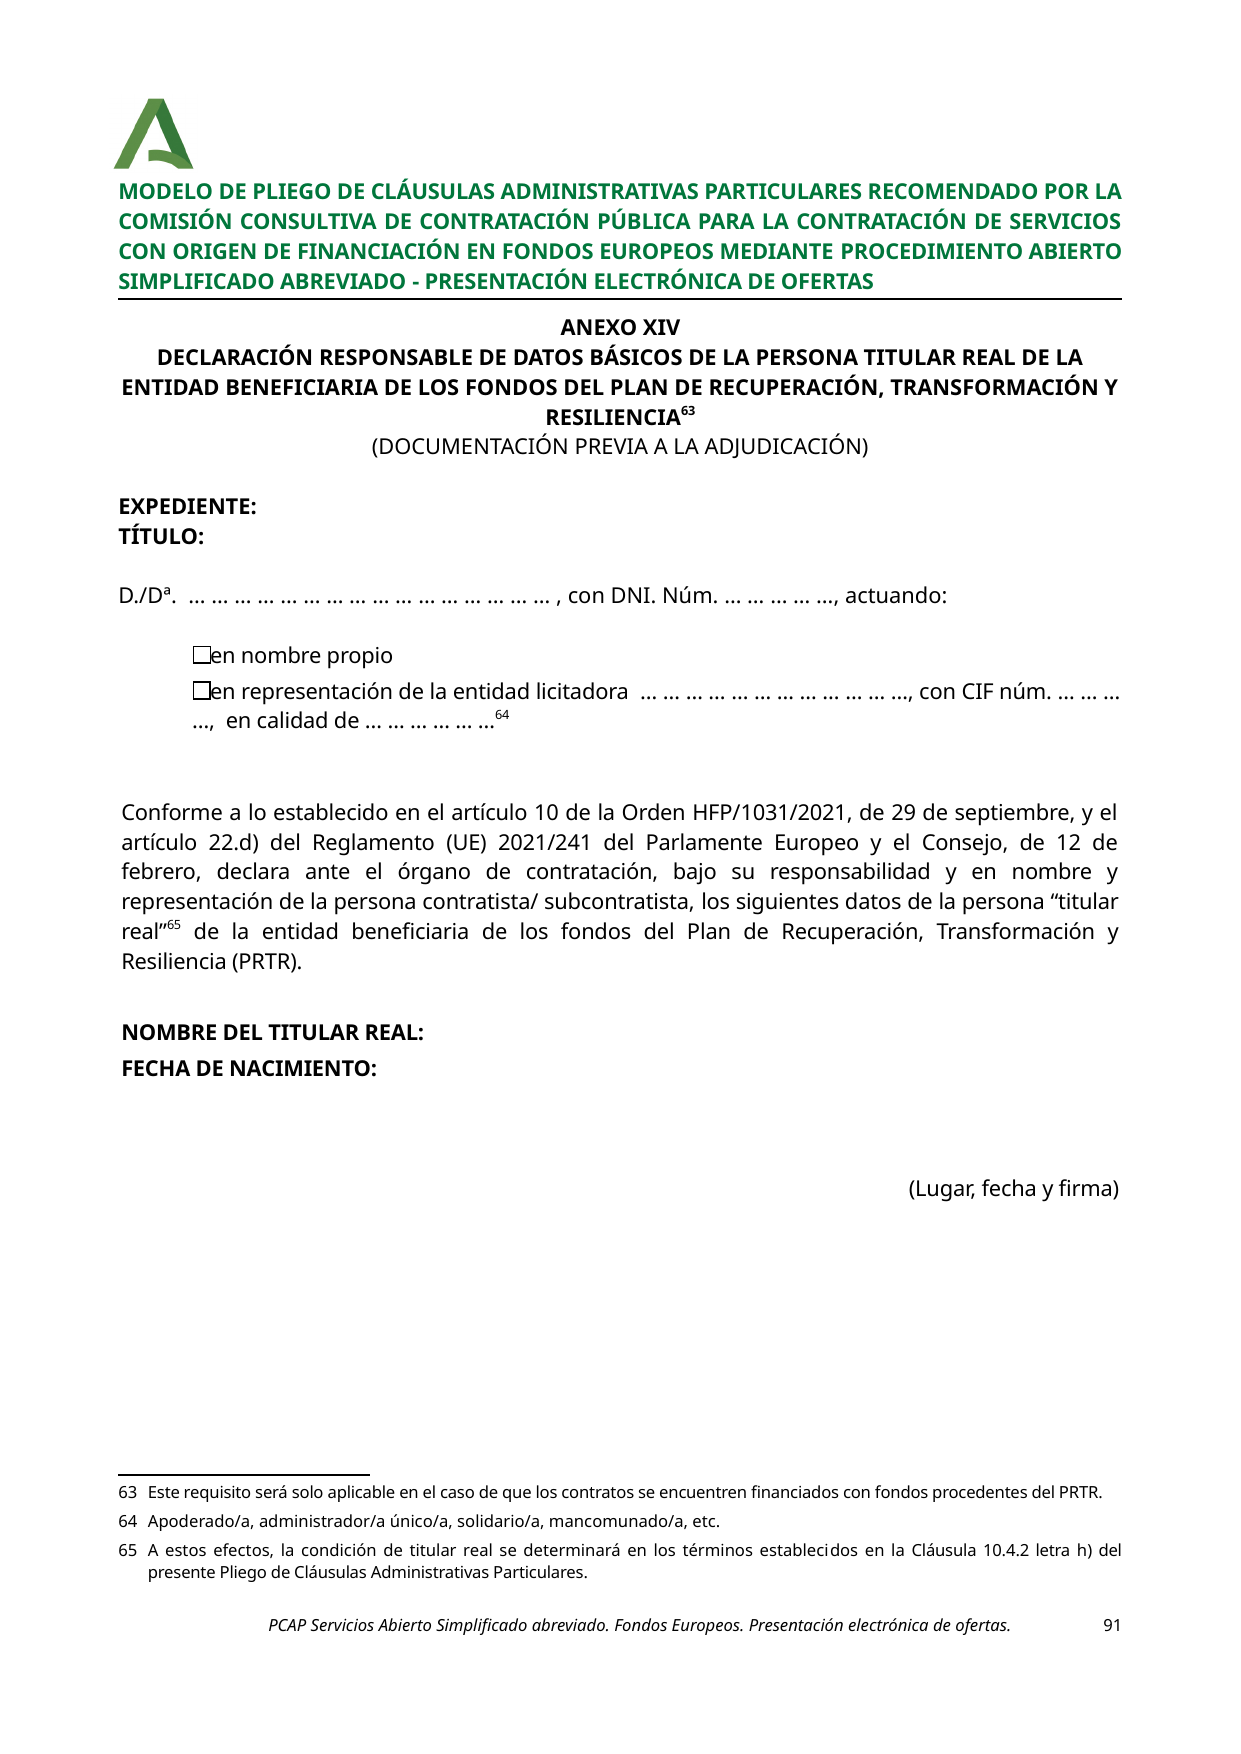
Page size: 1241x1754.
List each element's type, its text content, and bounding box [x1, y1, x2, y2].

text A estos efectos, la condición de titular real se determinará en los términos establecidos en la Cláusula 10.4.2 letra h) del presente Pliego de Cláusulas Administrativas Particulares. [118, 1538, 1122, 1584]
text MODELO DE PLIEGO DE CLÁUSULAS ADMINISTRATIVAS PARTICULARES RECOMENDADO POR LA COMISIÓN CONSULTIVA DE CONTRATACIÓN PÚBLICA PARA LA CONTRATACIÓN DE SERVICIOS CON ORIGEN DE FINANCIACIÓN EN FONDOS EUROPEOS MEDIANTE PROCEDIMIENTO ABIERTO SIMPLIFICADO ABREVIADO - PRESENTACIÓN ELECTRÓNICA DE OFERTAS [118, 176, 1122, 298]
text FECHA DE NACIMIENTO: [118, 1050, 1122, 1083]
text NOMBRE DEL TITULAR REAL: [118, 1014, 1122, 1047]
text en representación de la entidad licitadora … … … … … … … … … … … …, con CIF núm. … … … …, en calidad de … … … … … … [192, 676, 1122, 735]
text Este requisito será solo aplicable en el caso de que los contratos se encuentren financiados con fondos procedentes del PRTR. [118, 1481, 1122, 1504]
text en nombre propio [192, 640, 1122, 670]
text (DOCUMENTACIÓN PREVIA A LA ADJUDICACIÓN) [118, 431, 1122, 461]
text ANEXO XIV [118, 312, 1122, 342]
text TÍTULO: [118, 521, 1122, 551]
text DECLARACIÓN RESPONSABLE DE DATOS BÁSICOS DE LA PERSONA TITULAR REAL DE LA ENTIDAD BENEFICIARIA DE LOS FONDOS DEL PLAN DE RECUPERACIÓN, TRANSFORMACIÓN Y RESILIENCIA [118, 342, 1122, 431]
text Conforme a lo establecido en el artículo 10 de la Orden HFP/1031/2021, de 29 de septiembre, y el artículo 22.d) del Reglamento (UE) 2021/241 del Parlamente Europeo y el Consejo, de 12 de febrero, declara ante el órgano de contratación, bajo su responsabilidad y en nombre y representación de la persona contratista/ subcontratista, los siguientes datos de la persona “titular real” de la entidad beneficiaria de los fondos del Plan de Recuperación, Transformación y Resiliencia (PRTR). [118, 794, 1122, 976]
text EXPEDIENTE: [118, 491, 1122, 521]
text (Lugar, fecha y firma) [118, 1170, 1122, 1203]
text D./Dª. … … … … … … … … … … … … … … … … , con DNI. Núm. … … … … …, actuando: [118, 580, 1122, 610]
picture [109, 94, 198, 173]
text Apoderado/a, administrador/a único/a, solidario/a, mancomunado/a, etc. [118, 1509, 1122, 1532]
